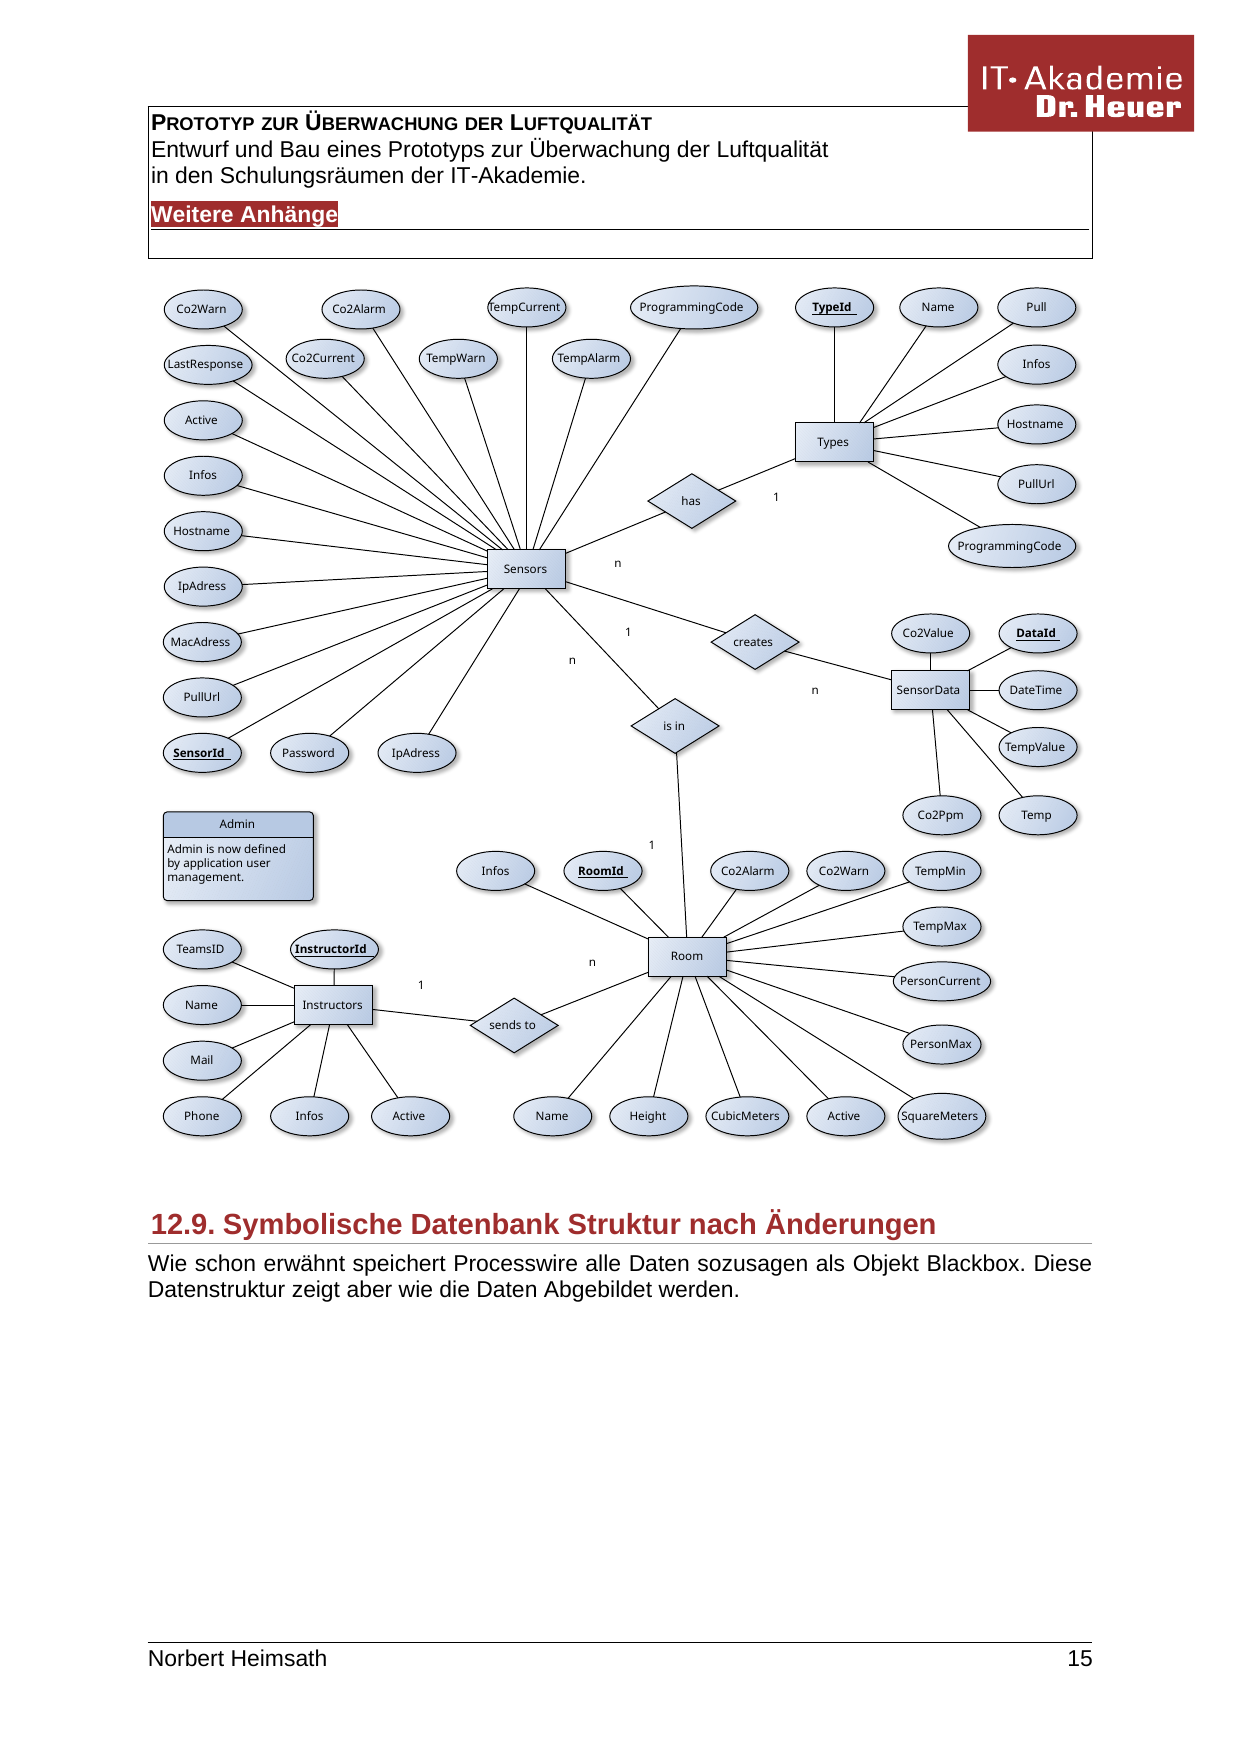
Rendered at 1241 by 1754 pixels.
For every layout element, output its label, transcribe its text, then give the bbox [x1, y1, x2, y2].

subtitle Symbolische Datenbank Struktur nach Änderungen [148, 1204, 1092, 1243]
text Wie schon erwähnt speichert Processwire alle Daten sozusagen als Objekt Blackbox. Diese Datenstruktur zeigt aber wie die Daten Abgebildet werden. [148, 1250, 1092, 1303]
